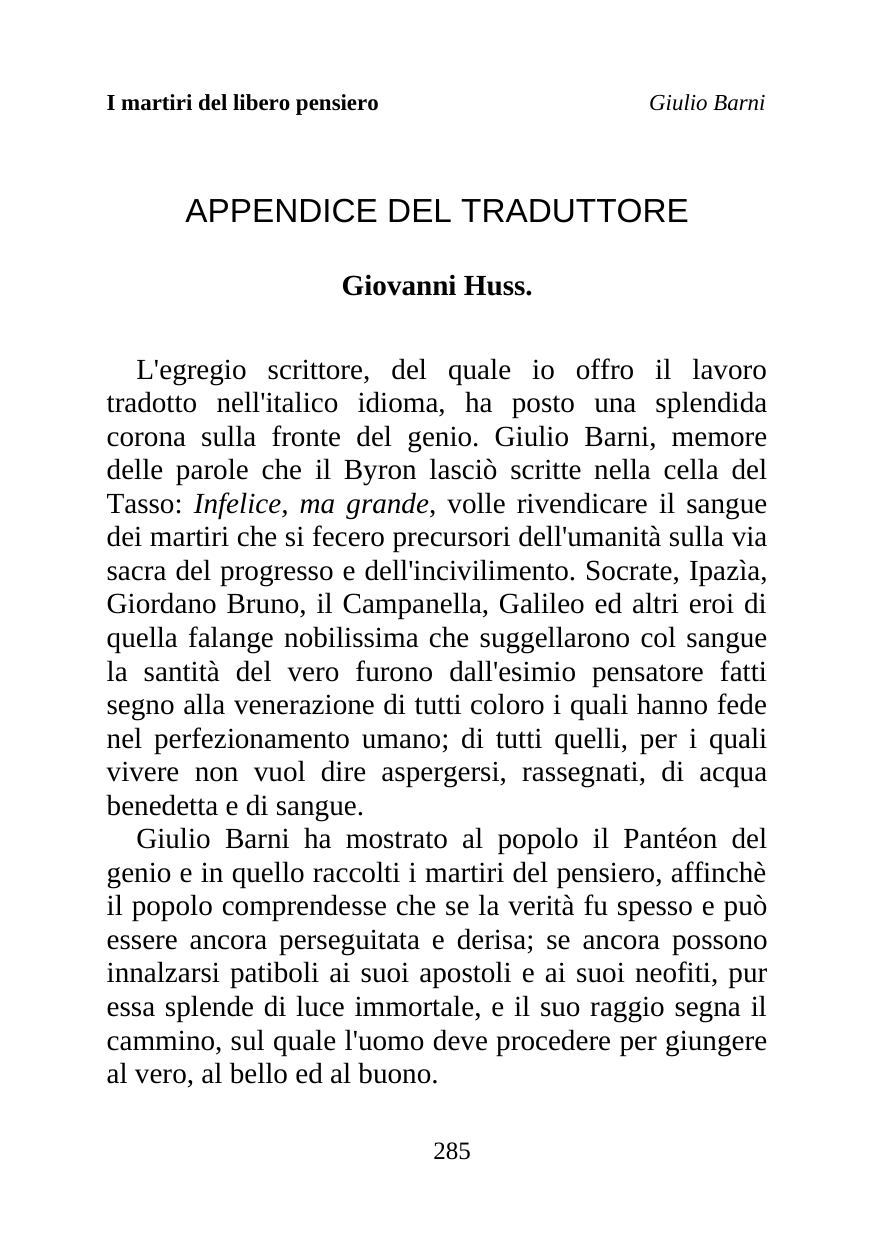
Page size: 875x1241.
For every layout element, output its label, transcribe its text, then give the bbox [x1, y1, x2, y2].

text Giulio Barni ha mostrato al popolo il Pantéon del genio e in quello raccolti i martiri del pensiero, affinchè il popolo comprendesse che se la verità fu spesso e può essere ancora perseguitata e derisa; se ancora possono innalzarsi patiboli ai suoi apostoli e ai suoi neofiti, pur essa splende di luce immortale, e il suo raggio segna il cammino, sul quale l'uomo deve procedere per giungere al vero, al bello ed al buono. [106, 821, 768, 1090]
text L'egregio scrittore, del quale io offro il lavoro tradotto nell'italico idioma, ha posto una splendida corona sulla fronte del genio. Giulio Barni, memore delle parole che il Byron lasciò scritte nella cella del Tasso: Infelice, ma grande, volle rivendicare il sangue dei martiri che si fecero precursori dell'umanità sulla via sacra del progresso e dell'incivilimento. Socrate, Ipazìa, Giordano Bruno, il Campanella, Galileo ed altri eroi di quella falange nobilissima che suggellarono col sangue la santità del vero furono dall'esimio pensatore fatti segno alla venerazione di tutti coloro i quali hanno fede nel perfezionamento umano; di tutti quelli, per i quali vivere non vuol dire aspergersi, rassegnati, di acqua benedetta e di sangue. [106, 352, 768, 821]
subtitle APPENDICE DEL TRADUTTORE Giovanni Huss. [106, 191, 768, 302]
